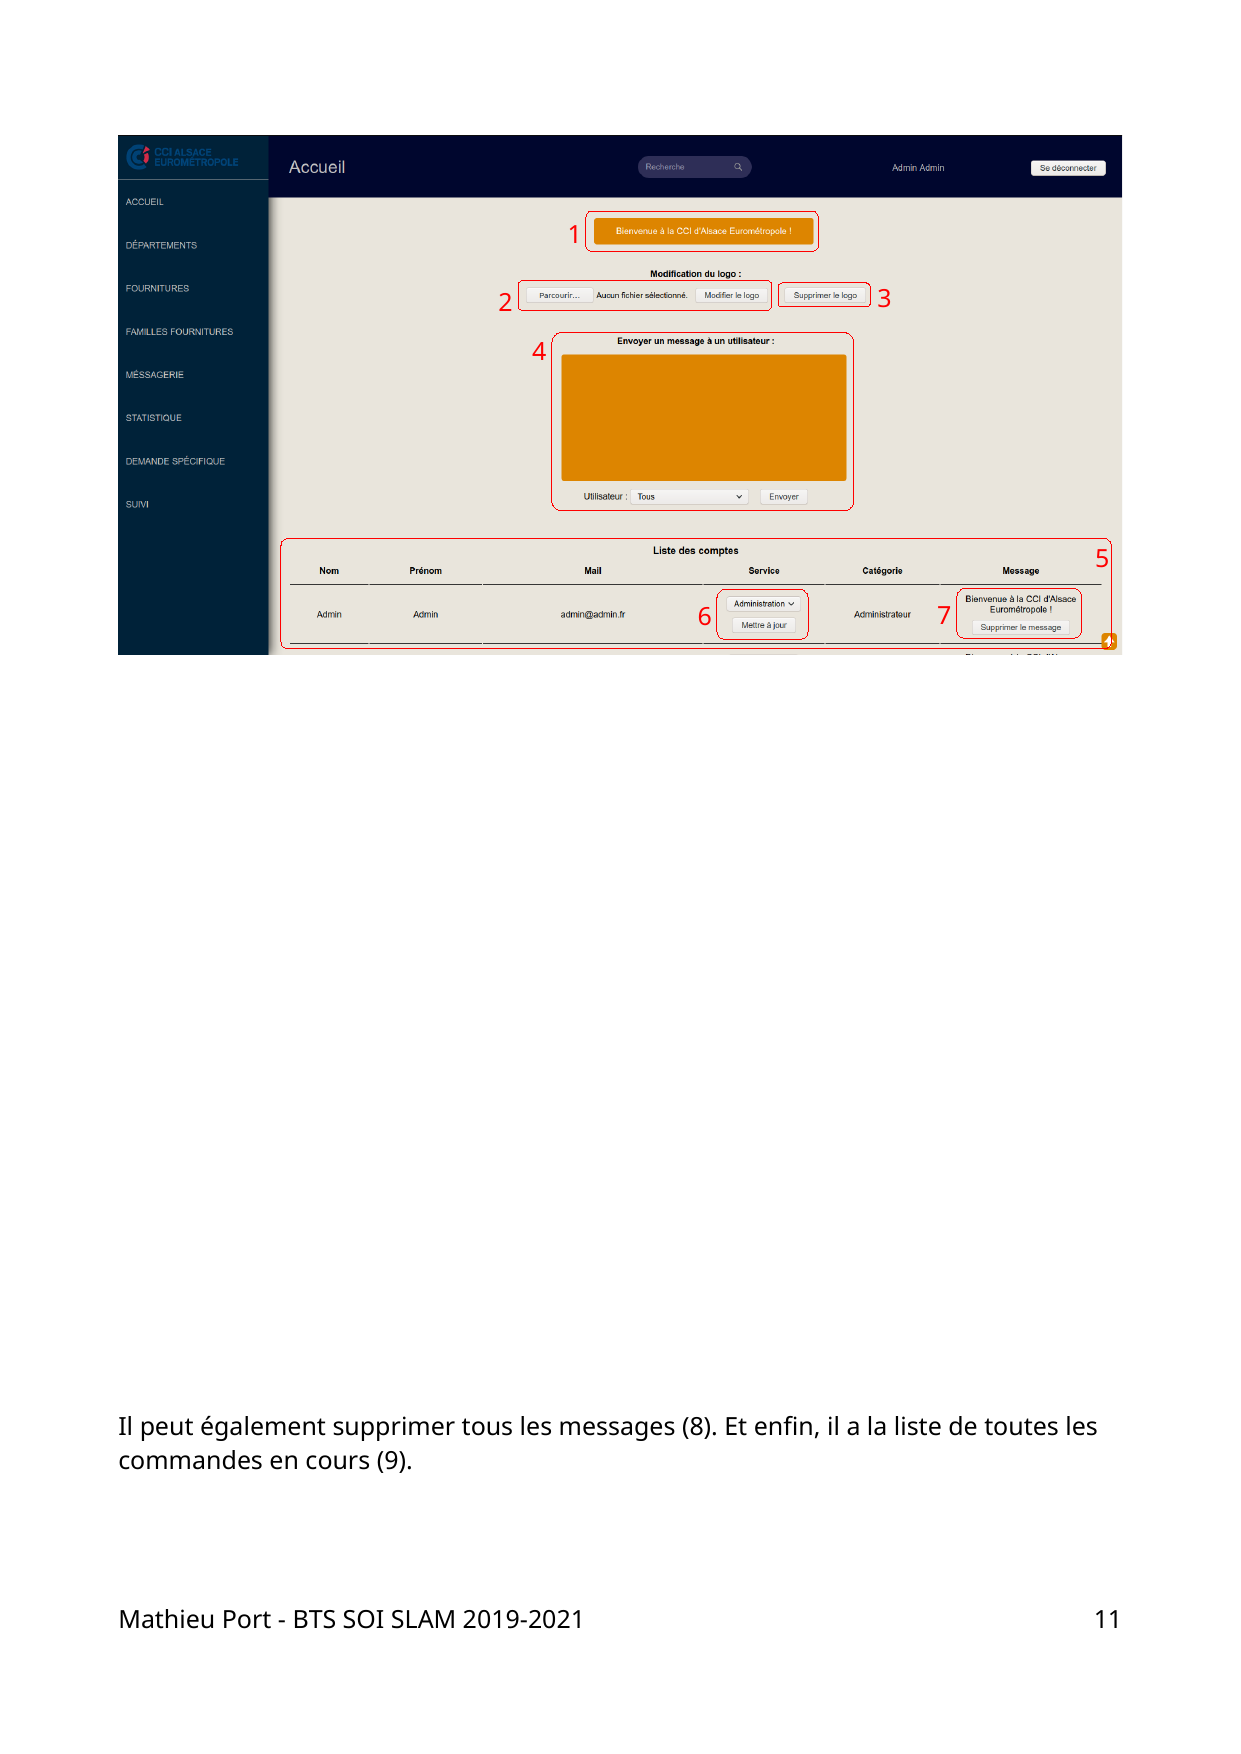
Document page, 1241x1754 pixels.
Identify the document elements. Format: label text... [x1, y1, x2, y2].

text Il peut également supprimer tous les messages (8). Et enfin, il a la liste de toutes les commandes en cours (9). [118, 1409, 1122, 1477]
picture [118, 135, 1123, 655]
